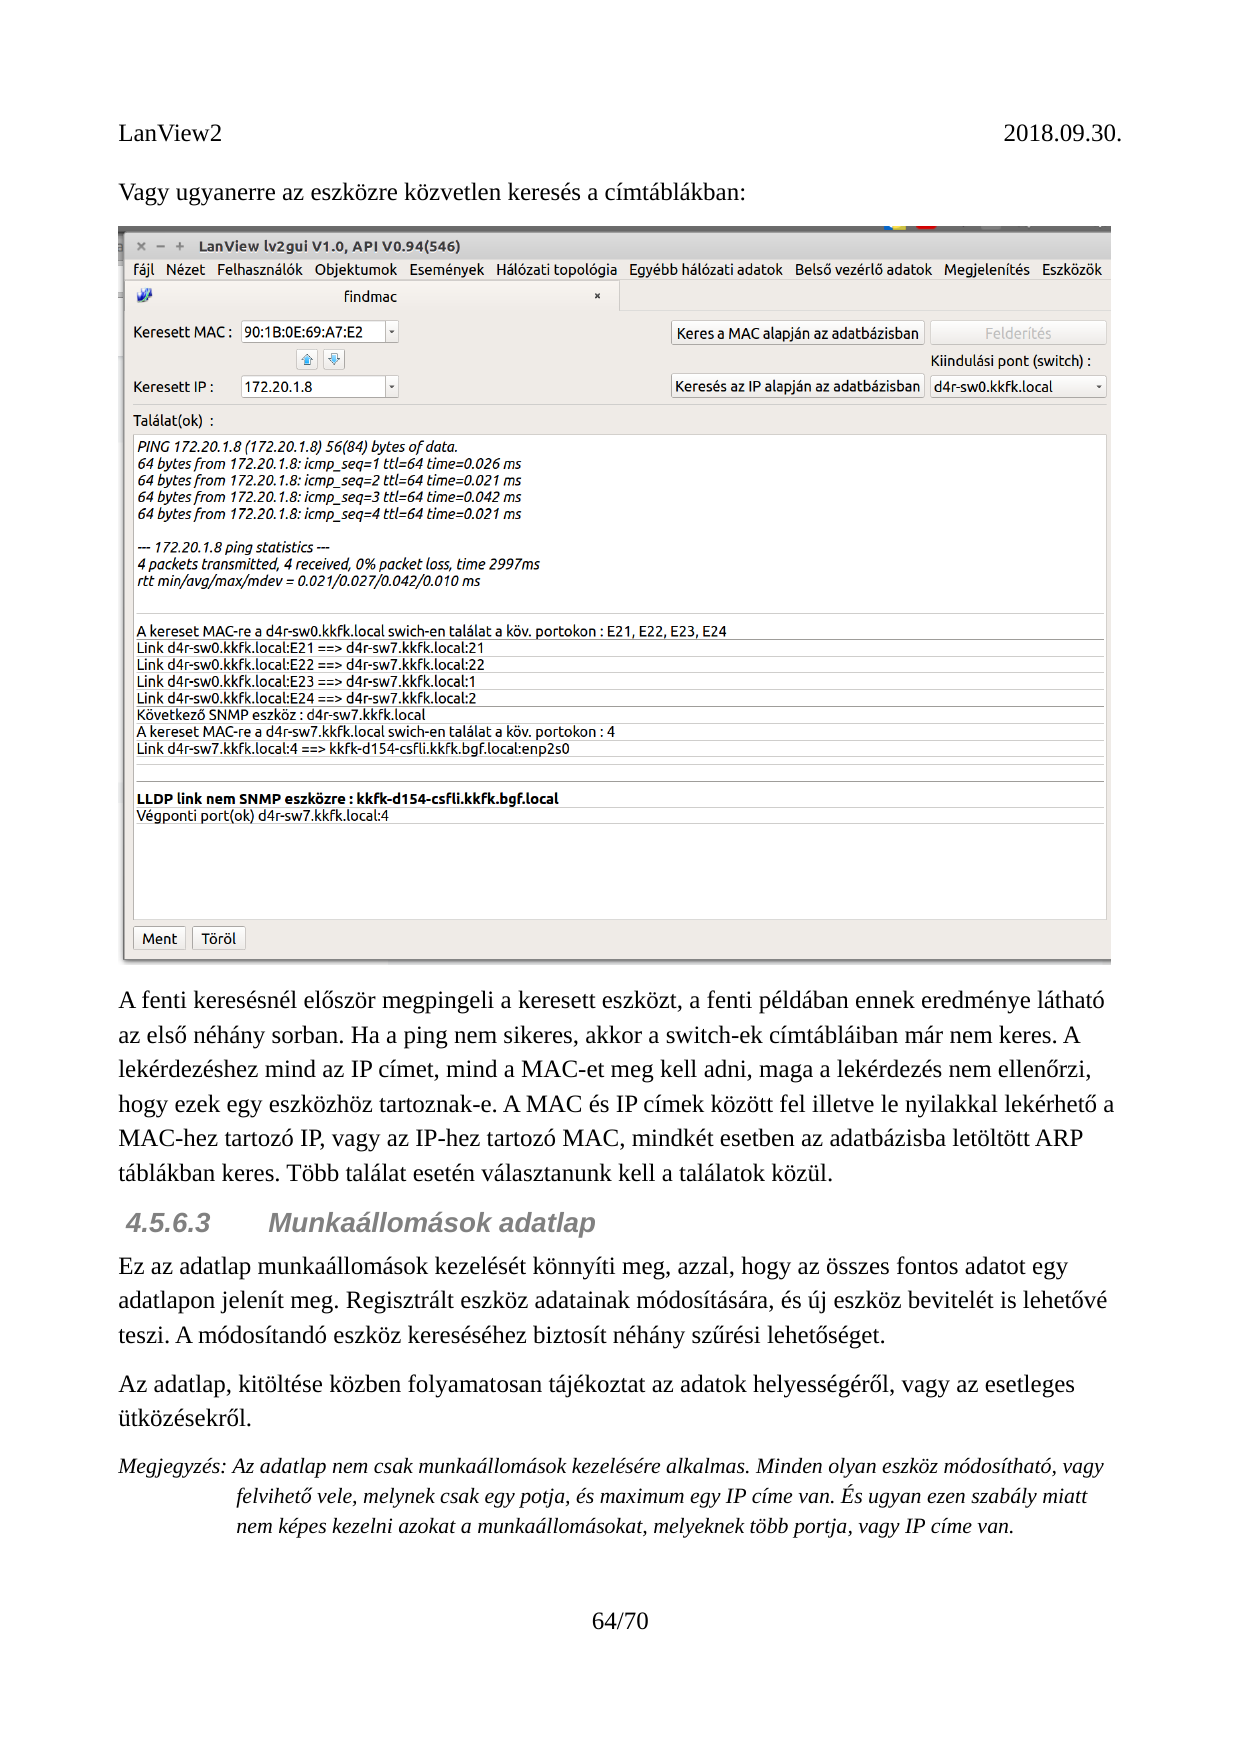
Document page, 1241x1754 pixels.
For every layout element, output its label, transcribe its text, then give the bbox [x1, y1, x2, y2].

text Vagy ugyanerre az eszközre közvetlen keresés a címtáblákban: [118, 177, 1122, 206]
text Az adatlap, kitöltése közben folyamatosan tájékoztat az adatok helyességéről, vagy az esetleges ütközésekről. [118, 1369, 1122, 1432]
text Megjegyzés: Az adatlap nem csak munkaállomások kezelésére alkalmas. Minden olyan eszköz módosítható, vagy felvihető vele, melynek csak egy potja, és maximum egy IP címe van. És ugyan ezen szabály miatt nem képes kezelni azokat a munkaállomásokat, melyeknek több portja, vagy IP címe van. [118, 1453, 1122, 1538]
picture [118, 226, 1111, 965]
text Ez az adatlap munkaállomások kezelését könnyíti meg, azzal, hogy az összes fontos adatot egy adatlapon jelenít meg. Regisztrált eszköz adatainak módosítására, és új eszköz bevitelét is lehetővé teszi. A módosítandó eszköz kereséséhez biztosít néhány szűrési lehetőséget. [118, 1251, 1122, 1349]
text A fenti keresésnél először megpingeli a keresett eszközt, a fenti példában ennek eredménye látható az első néhány sorban. Ha a ping nem sikeres, akkor a switch-ek címtábláiban már nem keres. A lekérdezéshez mind az IP címet, mind a MAC-et meg kell adni, maga a lekérdezés nem ellenőrzi, hogy ezek egy eszközhöz tartoznak-e. A MAC és IP címek között fel illetve le nyilakkal lekérhető a MAC-hez tartozó IP, vagy az IP-hez tartozó MAC, mindkét esetben az adatbázisba letöltött ARP táblákban keres. Több találat esetén választanunk kell a találatok közül. [118, 985, 1122, 1186]
subtitle Munkaállomások adatlap [118, 1207, 1122, 1238]
